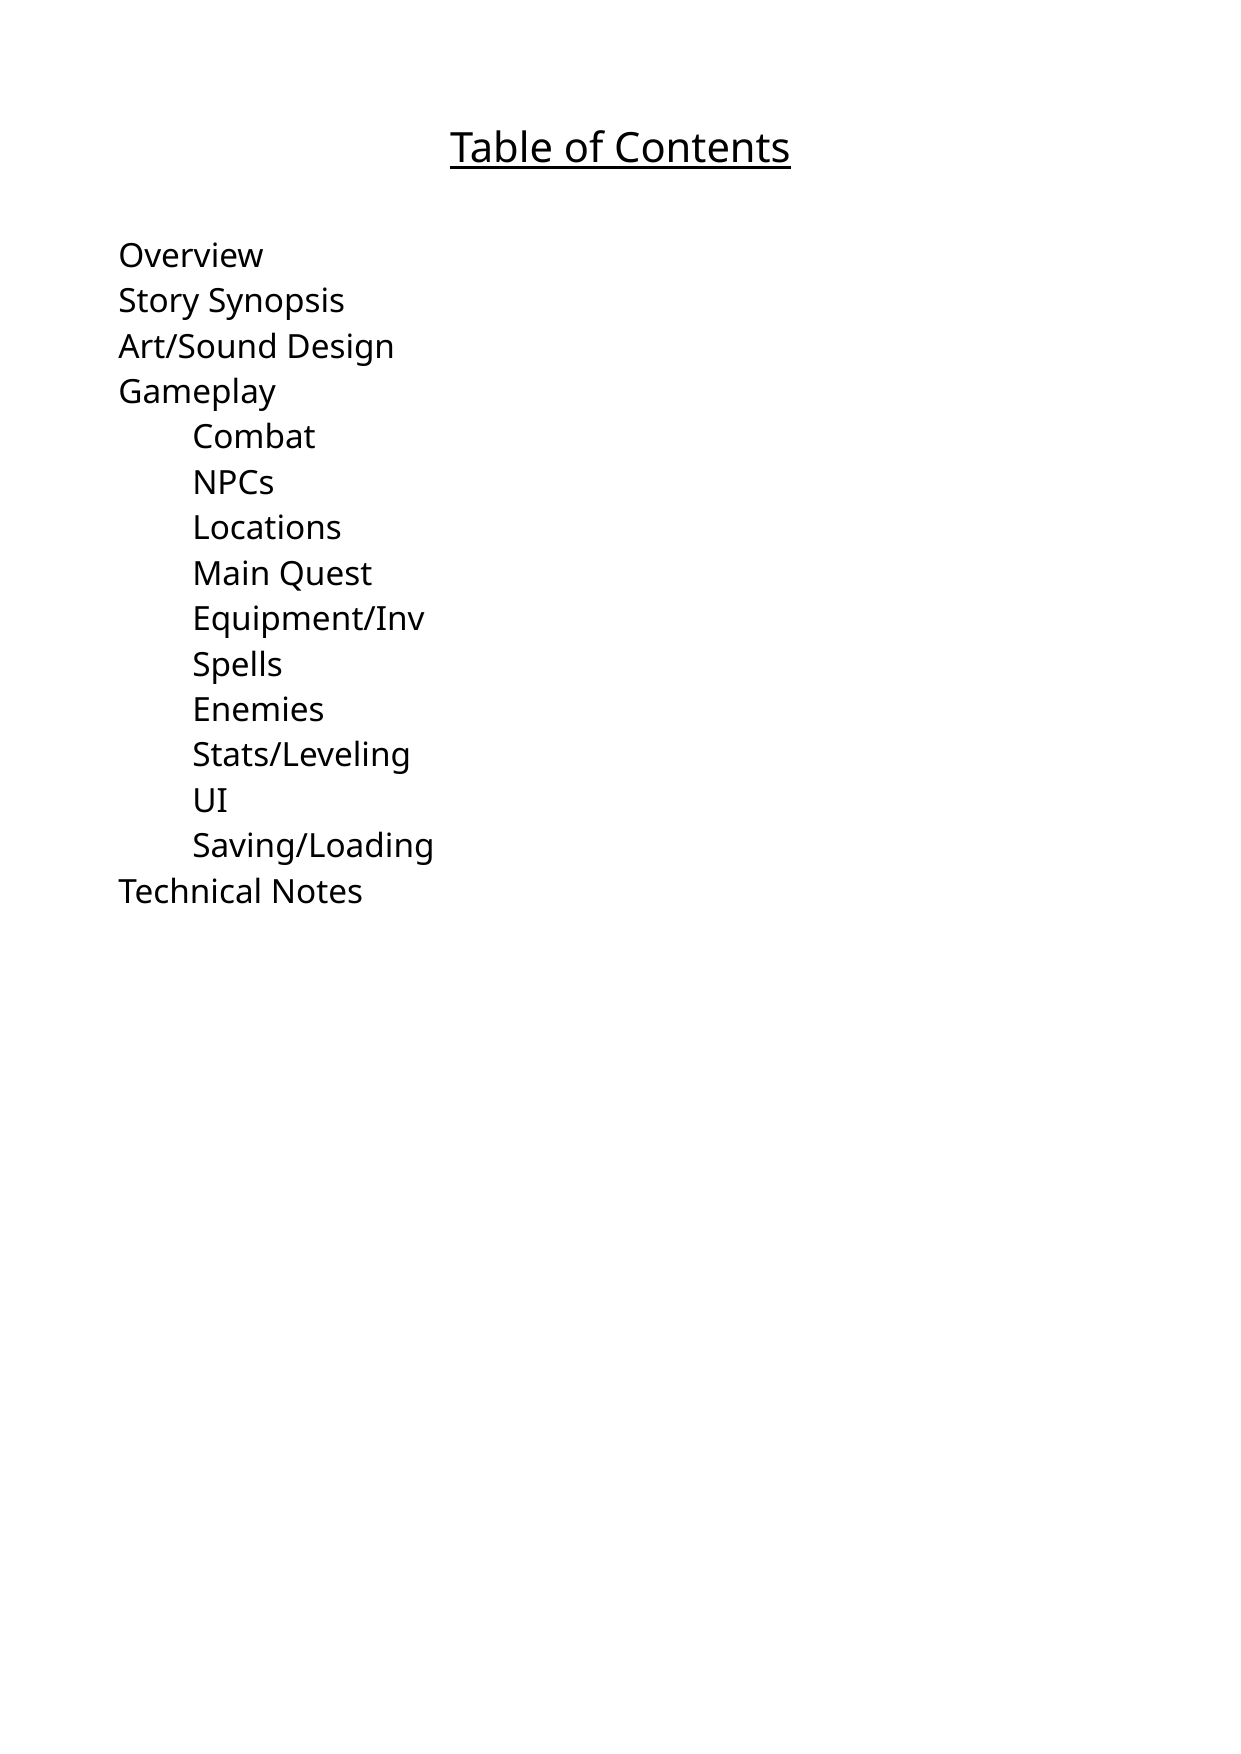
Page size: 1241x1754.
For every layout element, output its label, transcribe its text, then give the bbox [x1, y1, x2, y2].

text Main Quest [118, 549, 1122, 595]
text NPCs [118, 459, 1122, 504]
text Spells [118, 640, 1122, 686]
text Saving/Loading [118, 822, 1122, 867]
text Locations [118, 504, 1122, 549]
text Table of Contents [118, 118, 1122, 175]
text Gameplay [118, 368, 1122, 413]
text Overview [118, 232, 1122, 277]
text Art/Sound Design [118, 322, 1122, 368]
text UI [118, 777, 1122, 822]
text Story Synopsis [118, 277, 1122, 322]
text Stats/Leveling [118, 731, 1122, 777]
text Combat [118, 413, 1122, 459]
text Technical Notes [118, 867, 1122, 913]
text Enemies [118, 686, 1122, 731]
text Equipment/Inv [118, 595, 1122, 640]
